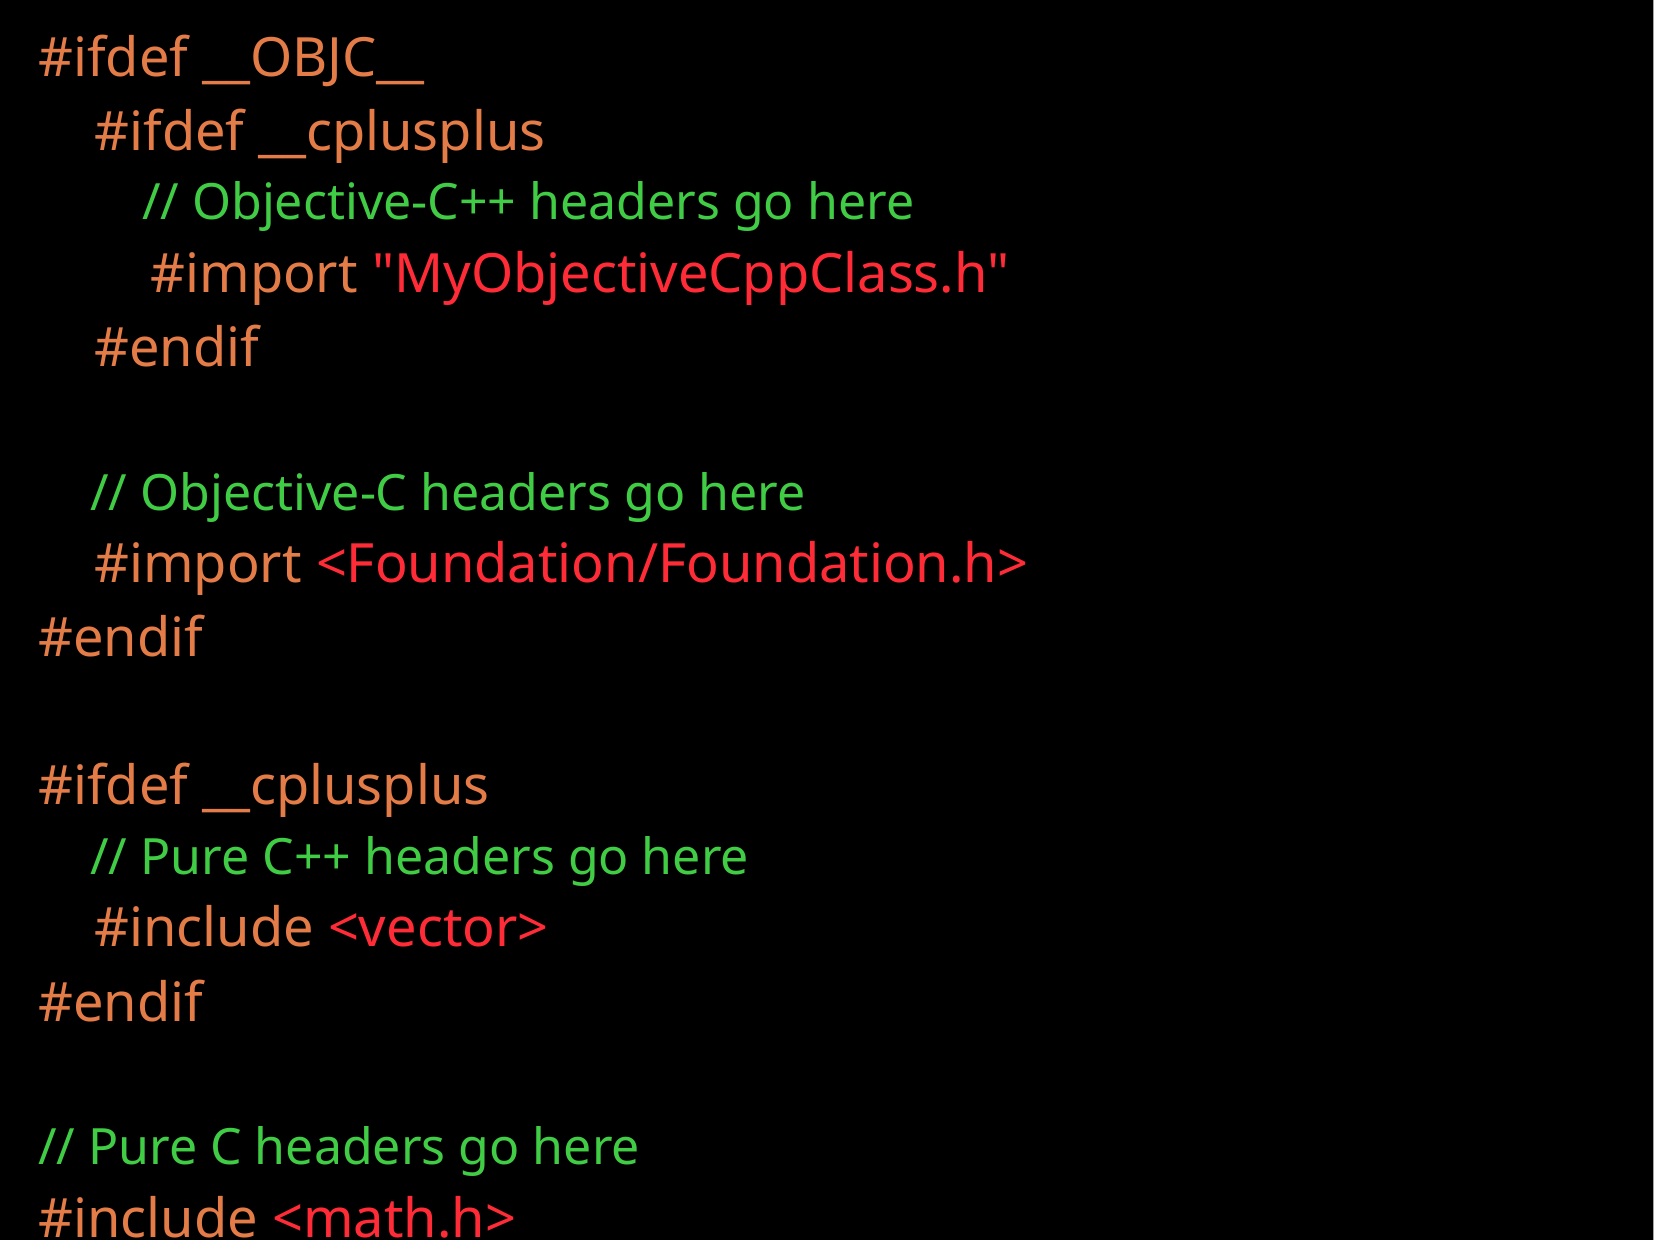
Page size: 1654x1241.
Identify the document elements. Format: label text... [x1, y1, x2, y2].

text_box #ifdef __OBJC__ #ifdef __cplusplus // Objective-C++ headers go here #import "MyObjectiveCppClass.h" #endif // Objective-C headers go here #import <Foundation/Foundation.h> #endif #ifdef __cplusplus // Pure C++ headers go here #include <vector> #endif // Pure C headers go here #include <math.h> [23, 10, 1619, 1241]
